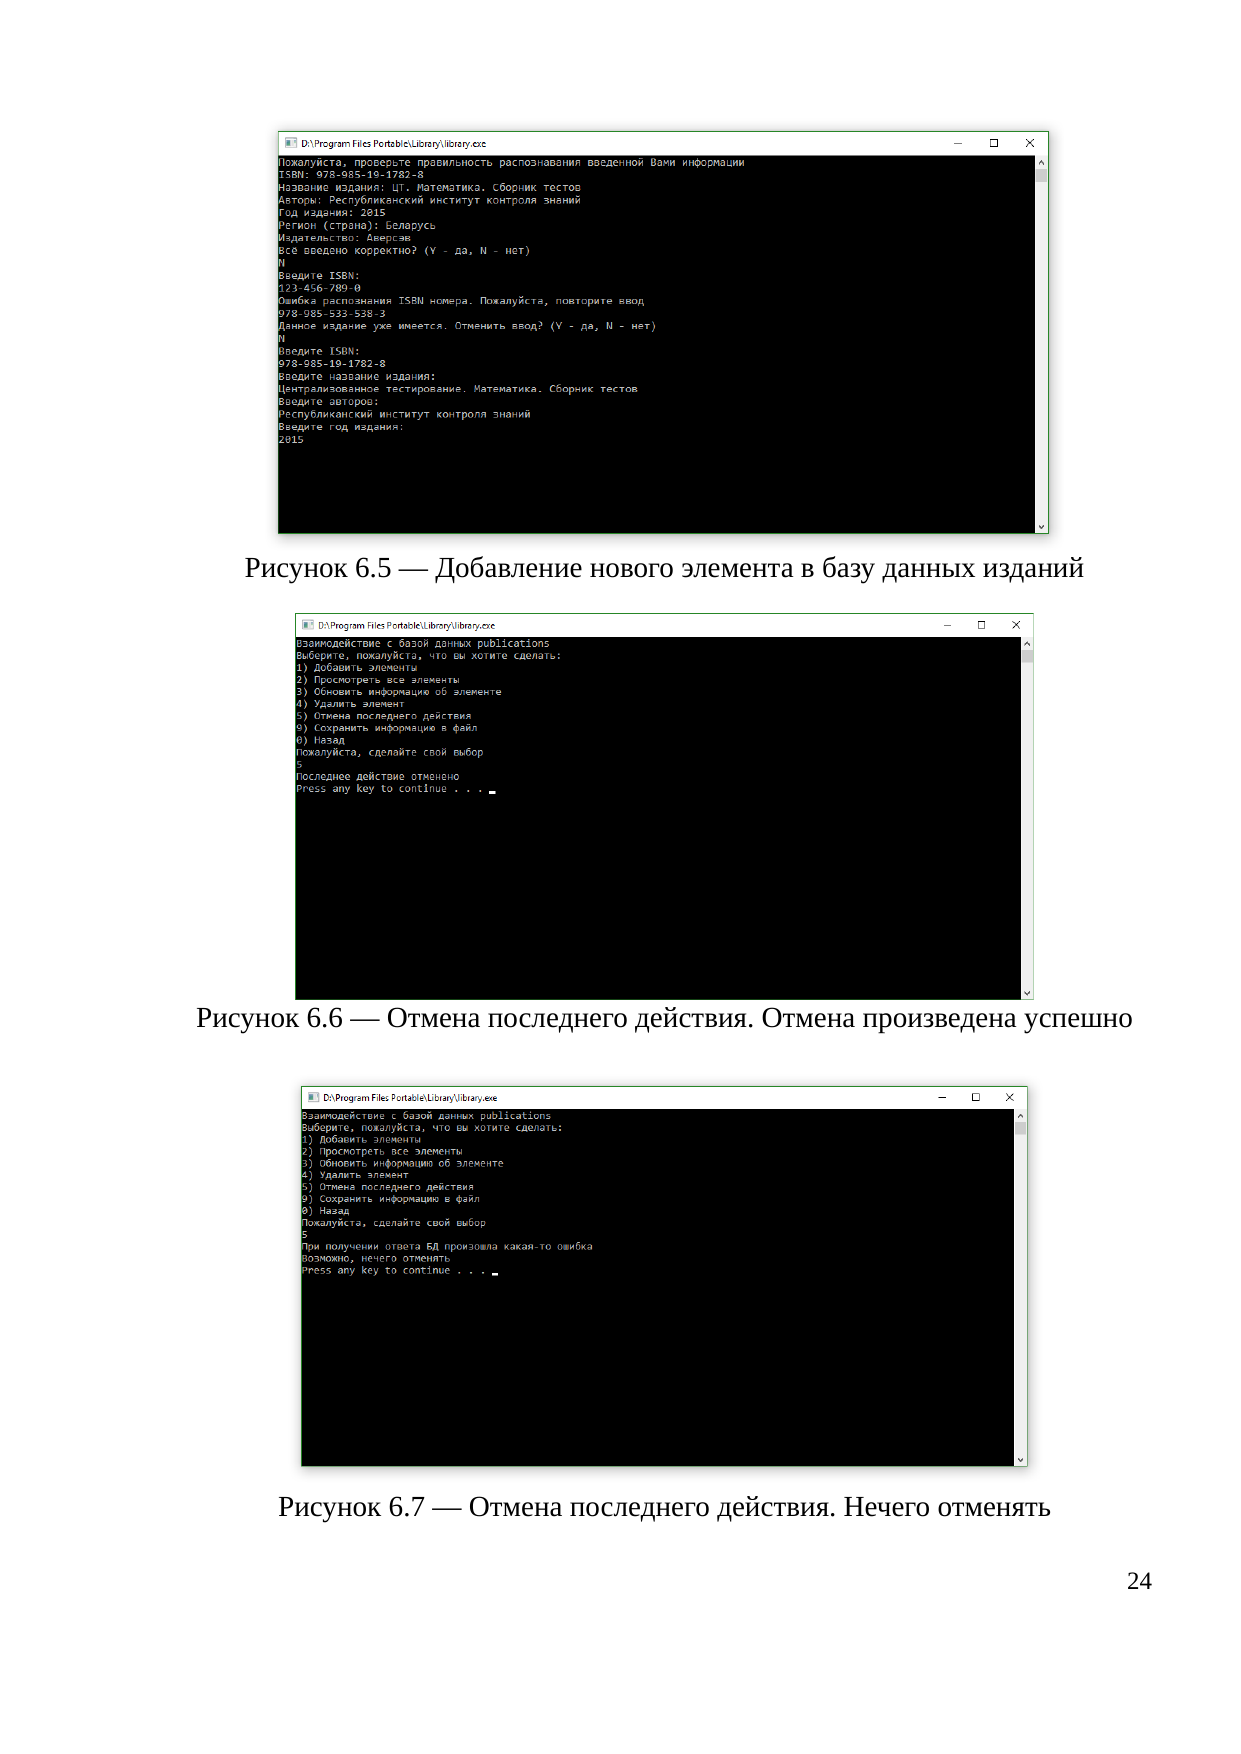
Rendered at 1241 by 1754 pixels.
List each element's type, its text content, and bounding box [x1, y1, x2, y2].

picture [277, 1062, 1051, 1490]
picture [295, 613, 1034, 1000]
text Рисунок 6.7 — Отмена последнего действия. Нечего отменять [177, 1489, 1152, 1523]
text Рисунок 6.5 — Добавление нового элемента в базу данных изданий [177, 550, 1152, 584]
text Рисунок 6.6 — Отмена последнего действия. Отмена произведена успешно [177, 1000, 1152, 1033]
picture [264, 118, 1064, 551]
